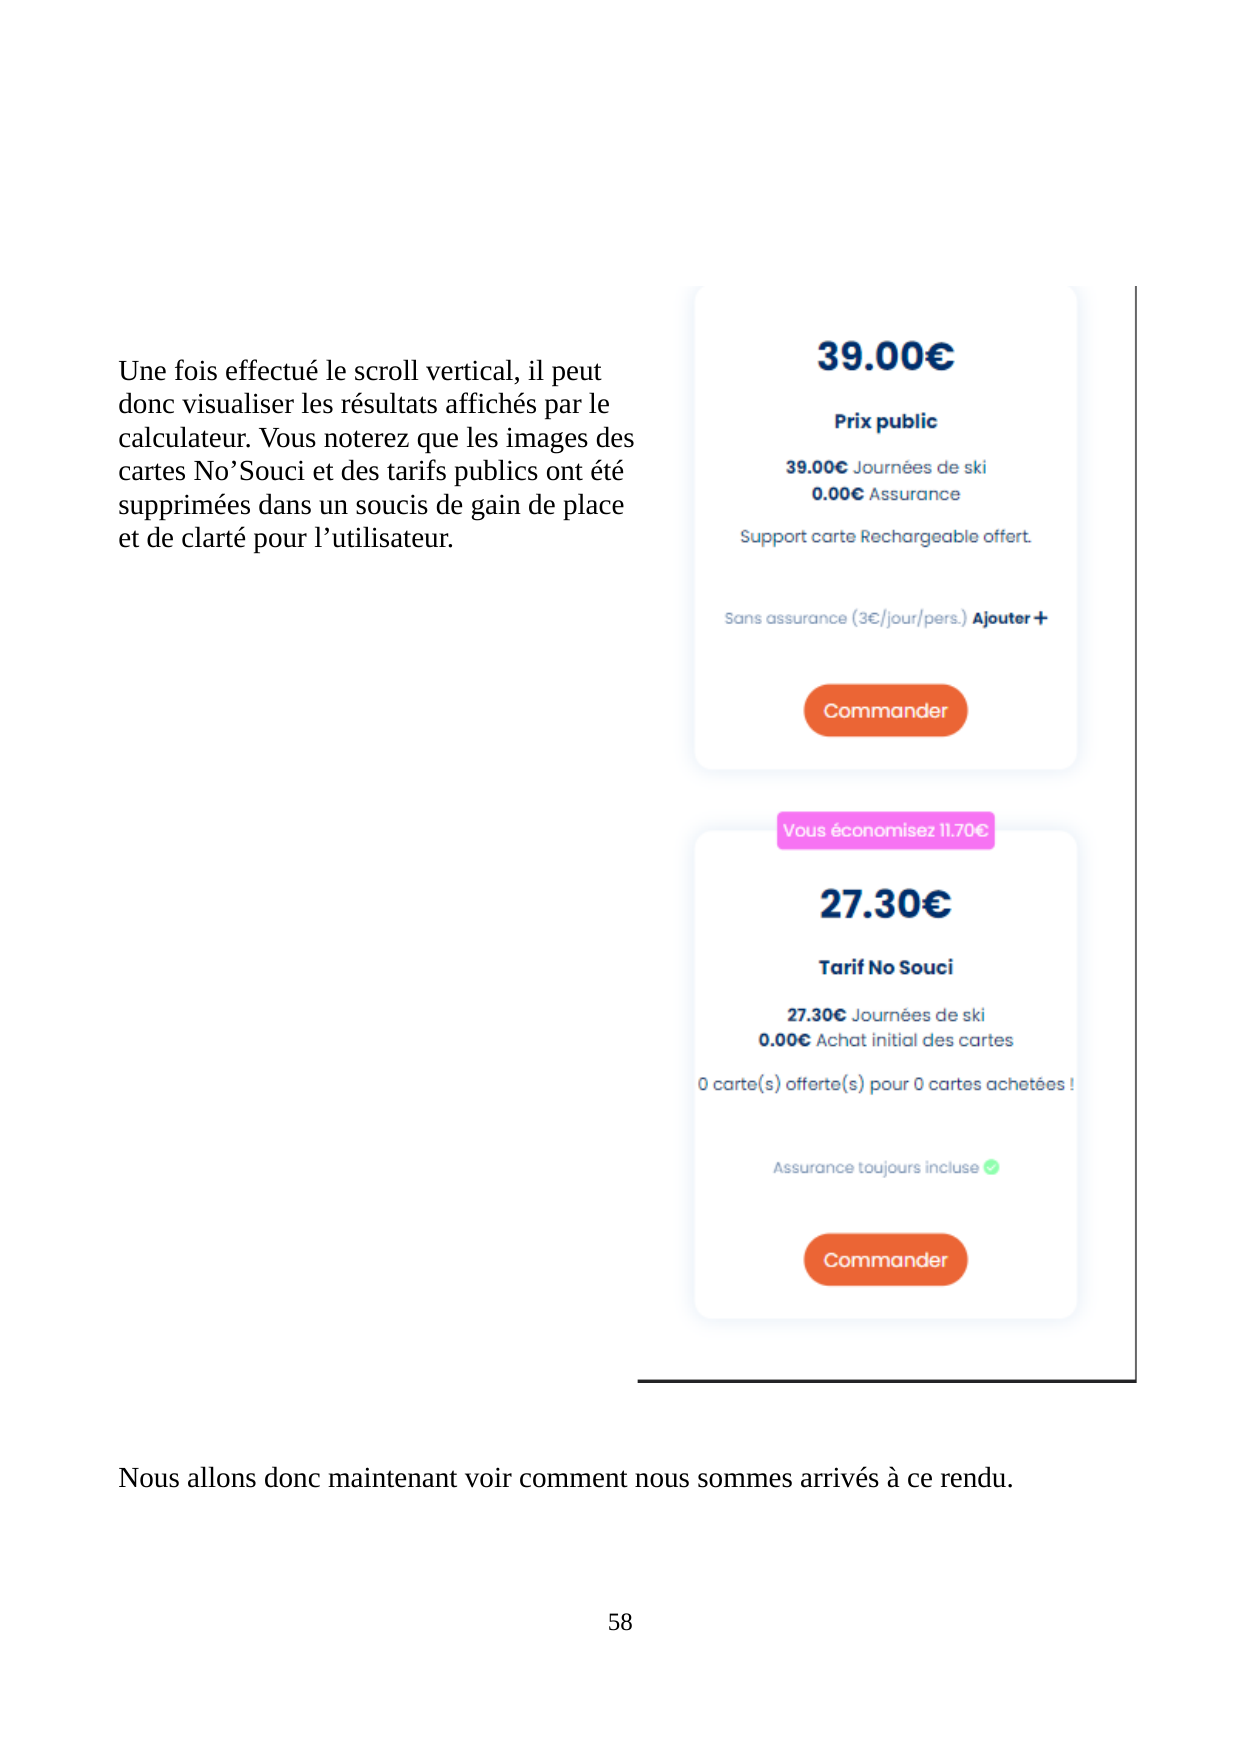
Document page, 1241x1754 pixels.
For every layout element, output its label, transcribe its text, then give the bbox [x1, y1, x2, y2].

picture [637, 286, 1137, 1383]
text Nous allons donc maintenant voir comment nous sommes arrivés à ce rendu. [118, 1460, 1122, 1493]
text Une fois effectué le scroll vertical, il peut donc visualiser les résultats affichés par le calculateur. Vous noterez que les images des cartes No’Souci et des tarifs publics ont été supprimées dans un soucis de gain de place et de clarté pour l’utilisateur. [118, 353, 637, 554]
